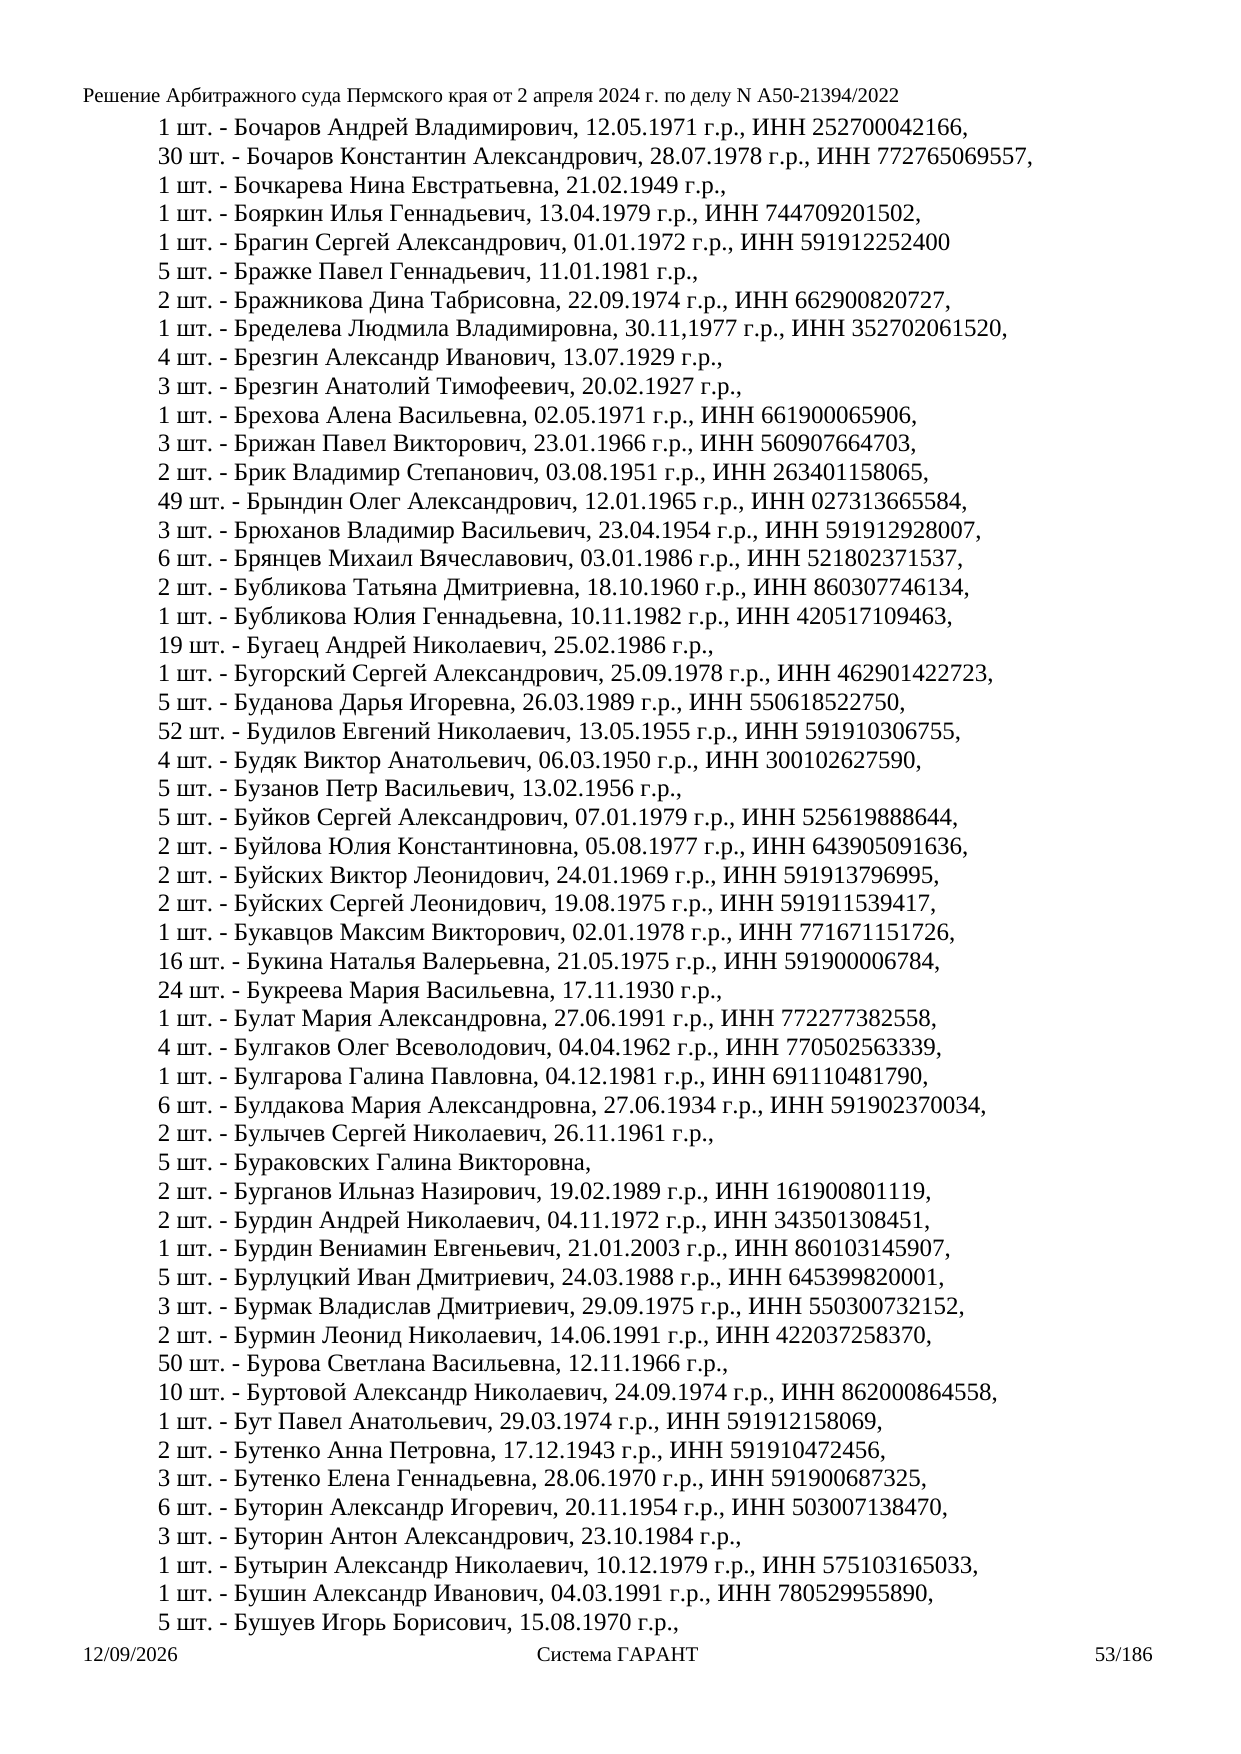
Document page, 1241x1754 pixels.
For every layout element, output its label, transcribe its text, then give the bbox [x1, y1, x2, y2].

text 2 шт. - Бутенко Анна Петровна, 17.12.1943 г.р., ИНН 591910472456, [83, 1435, 1157, 1463]
text 2 шт. - Бражникова Дина Табрисовна, 22.09.1974 г.р., ИНН 662900820727, [83, 285, 1157, 313]
text 1 шт. - Бушин Александр Иванович, 04.03.1991 г.р., ИНН 780529955890, [83, 1578, 1157, 1607]
text 1 шт. - Бояркин Илья Геннадьевич, 13.04.1979 г.р., ИНН 744709201502, [83, 198, 1157, 227]
text 1 шт. - Бурдин Вениамин Евгеньевич, 21.01.2003 г.р., ИНН 860103145907, [83, 1233, 1157, 1262]
text 3 шт. - Брюханов Владимир Васильевич, 23.04.1954 г.р., ИНН 591912928007, [83, 515, 1157, 543]
text 4 шт. - Будяк Виктор Анатольевич, 06.03.1950 г.р., ИНН 300102627590, [83, 745, 1157, 773]
text 3 шт. - Бурмак Владислав Дмитриевич, 29.09.1975 г.р., ИНН 550300732152, [83, 1291, 1157, 1320]
text 1 шт. - Брагин Сергей Александрович, 01.01.1972 г.р., ИНН 591912252400 [83, 227, 1157, 256]
text 6 шт. - Булдакова Мария Александровна, 27.06.1934 г.р., ИНН 591902370034, [83, 1090, 1157, 1118]
text 5 шт. - Бузанов Петр Васильевич, 13.02.1956 г.р., [83, 773, 1157, 802]
text 5 шт. - Буйков Сергей Александрович, 07.01.1979 г.р., ИНН 525619888644, [83, 802, 1157, 831]
text 50 шт. - Бурова Светлана Васильевна, 12.11.1966 г.р., [83, 1348, 1157, 1377]
text 2 шт. - Бурганов Ильназ Назирович, 19.02.1989 г.р., ИНН 161900801119, [83, 1176, 1157, 1205]
text 5 шт. - Буданова Дарья Игоревна, 26.03.1989 г.р., ИНН 550618522750, [83, 687, 1157, 716]
text 1 шт. - Бочаров Андрей Владимирович, 12.05.1971 г.р., ИНН 252700042166, [83, 112, 1157, 141]
text 24 шт. - Букреева Мария Васильевна, 17.11.1930 г.р., [83, 975, 1157, 1003]
text 1 шт. - Бубликова Юлия Геннадьевна, 10.11.1982 г.р., ИНН 420517109463, [83, 601, 1157, 630]
text 5 шт. - Бурлуцкий Иван Дмитриевич, 24.03.1988 г.р., ИНН 645399820001, [83, 1262, 1157, 1291]
text 2 шт. - Бурмин Леонид Николаевич, 14.06.1991 г.р., ИНН 422037258370, [83, 1320, 1157, 1348]
text 1 шт. - Бочкарева Нина Евстратьевна, 21.02.1949 г.р., [83, 170, 1157, 198]
text 1 шт. - Бутырин Александр Николаевич, 10.12.1979 г.р., ИНН 575103165033, [83, 1550, 1157, 1578]
text 5 шт. - Бушуев Игорь Борисович, 15.08.1970 г.р., [83, 1607, 1157, 1636]
text 2 шт. - Брик Владимир Степанович, 03.08.1951 г.р., ИНН 263401158065, [83, 457, 1157, 486]
text 19 шт. - Бугаец Андрей Николаевич, 25.02.1986 г.р., [83, 630, 1157, 658]
text 3 шт. - Брижан Павел Викторович, 23.01.1966 г.р., ИНН 560907664703, [83, 428, 1157, 457]
text 3 шт. - Буторин Антон Александрович, 23.10.1984 г.р., [83, 1521, 1157, 1550]
text 2 шт. - Буйлова Юлия Константиновна, 05.08.1977 г.р., ИНН 643905091636, [83, 831, 1157, 860]
text 52 шт. - Будилов Евгений Николаевич, 13.05.1955 г.р., ИНН 591910306755, [83, 716, 1157, 745]
text 3 шт. - Брезгин Анатолий Тимофеевич, 20.02.1927 г.р., [83, 371, 1157, 400]
text 49 шт. - Брындин Олег Александрович, 12.01.1965 г.р., ИНН 027313665584, [83, 486, 1157, 515]
text 1 шт. - Бут Павел Анатольевич, 29.03.1974 г.р., ИНН 591912158069, [83, 1406, 1157, 1435]
text 10 шт. - Буртовой Александр Николаевич, 24.09.1974 г.р., ИНН 862000864558, [83, 1377, 1157, 1406]
text 2 шт. - Буйских Сергей Леонидович, 19.08.1975 г.р., ИНН 591911539417, [83, 888, 1157, 917]
text 2 шт. - Бубликова Татьяна Дмитриевна, 18.10.1960 г.р., ИНН 860307746134, [83, 572, 1157, 601]
text 1 шт. - Бределева Людмила Владимировна, 30.11,1977 г.р., ИНН 352702061520, [83, 313, 1157, 342]
text 5 шт. - Бражке Павел Геннадьевич, 11.01.1981 г.р., [83, 256, 1157, 285]
text 1 шт. - Брехова Алена Васильевна, 02.05.1971 г.р., ИНН 661900065906, [83, 400, 1157, 428]
text 2 шт. - Бурдин Андрей Николаевич, 04.11.1972 г.р., ИНН 343501308451, [83, 1205, 1157, 1233]
text 4 шт. - Брезгин Александр Иванович, 13.07.1929 г.р., [83, 342, 1157, 371]
text 1 шт. - Бугорский Сергей Александрович, 25.09.1978 г.р., ИНН 462901422723, [83, 658, 1157, 687]
text 30 шт. - Бочаров Константин Александрович, 28.07.1978 г.р., ИНН 772765069557, [83, 141, 1157, 170]
text 3 шт. - Бутенко Елена Геннадьевна, 28.06.1970 г.р., ИНН 591900687325, [83, 1463, 1157, 1492]
text 4 шт. - Булгаков Олег Всеволодович, 04.04.1962 г.р., ИНН 770502563339, [83, 1032, 1157, 1061]
text 16 шт. - Букина Наталья Валерьевна, 21.05.1975 г.р., ИНН 591900006784, [83, 946, 1157, 975]
text 2 шт. - Булычев Сергей Николаевич, 26.11.1961 г.р., [83, 1118, 1157, 1147]
text 1 шт. - Булгарова Галина Павловна, 04.12.1981 г.р., ИНН 691110481790, [83, 1061, 1157, 1090]
text 1 шт. - Булат Мария Александровна, 27.06.1991 г.р., ИНН 772277382558, [83, 1003, 1157, 1032]
text 1 шт. - Букавцов Максим Викторович, 02.01.1978 г.р., ИНН 771671151726, [83, 917, 1157, 946]
text 2 шт. - Буйских Виктор Леонидович, 24.01.1969 г.р., ИНН 591913796995, [83, 860, 1157, 888]
text 6 шт. - Брянцев Михаил Вячеславович, 03.01.1986 г.р., ИНН 521802371537, [83, 543, 1157, 572]
text 6 шт. - Буторин Александр Игоревич, 20.11.1954 г.р., ИНН 503007138470, [83, 1492, 1157, 1521]
text 5 шт. - Бураковских Галина Викторовна, [83, 1147, 1157, 1176]
